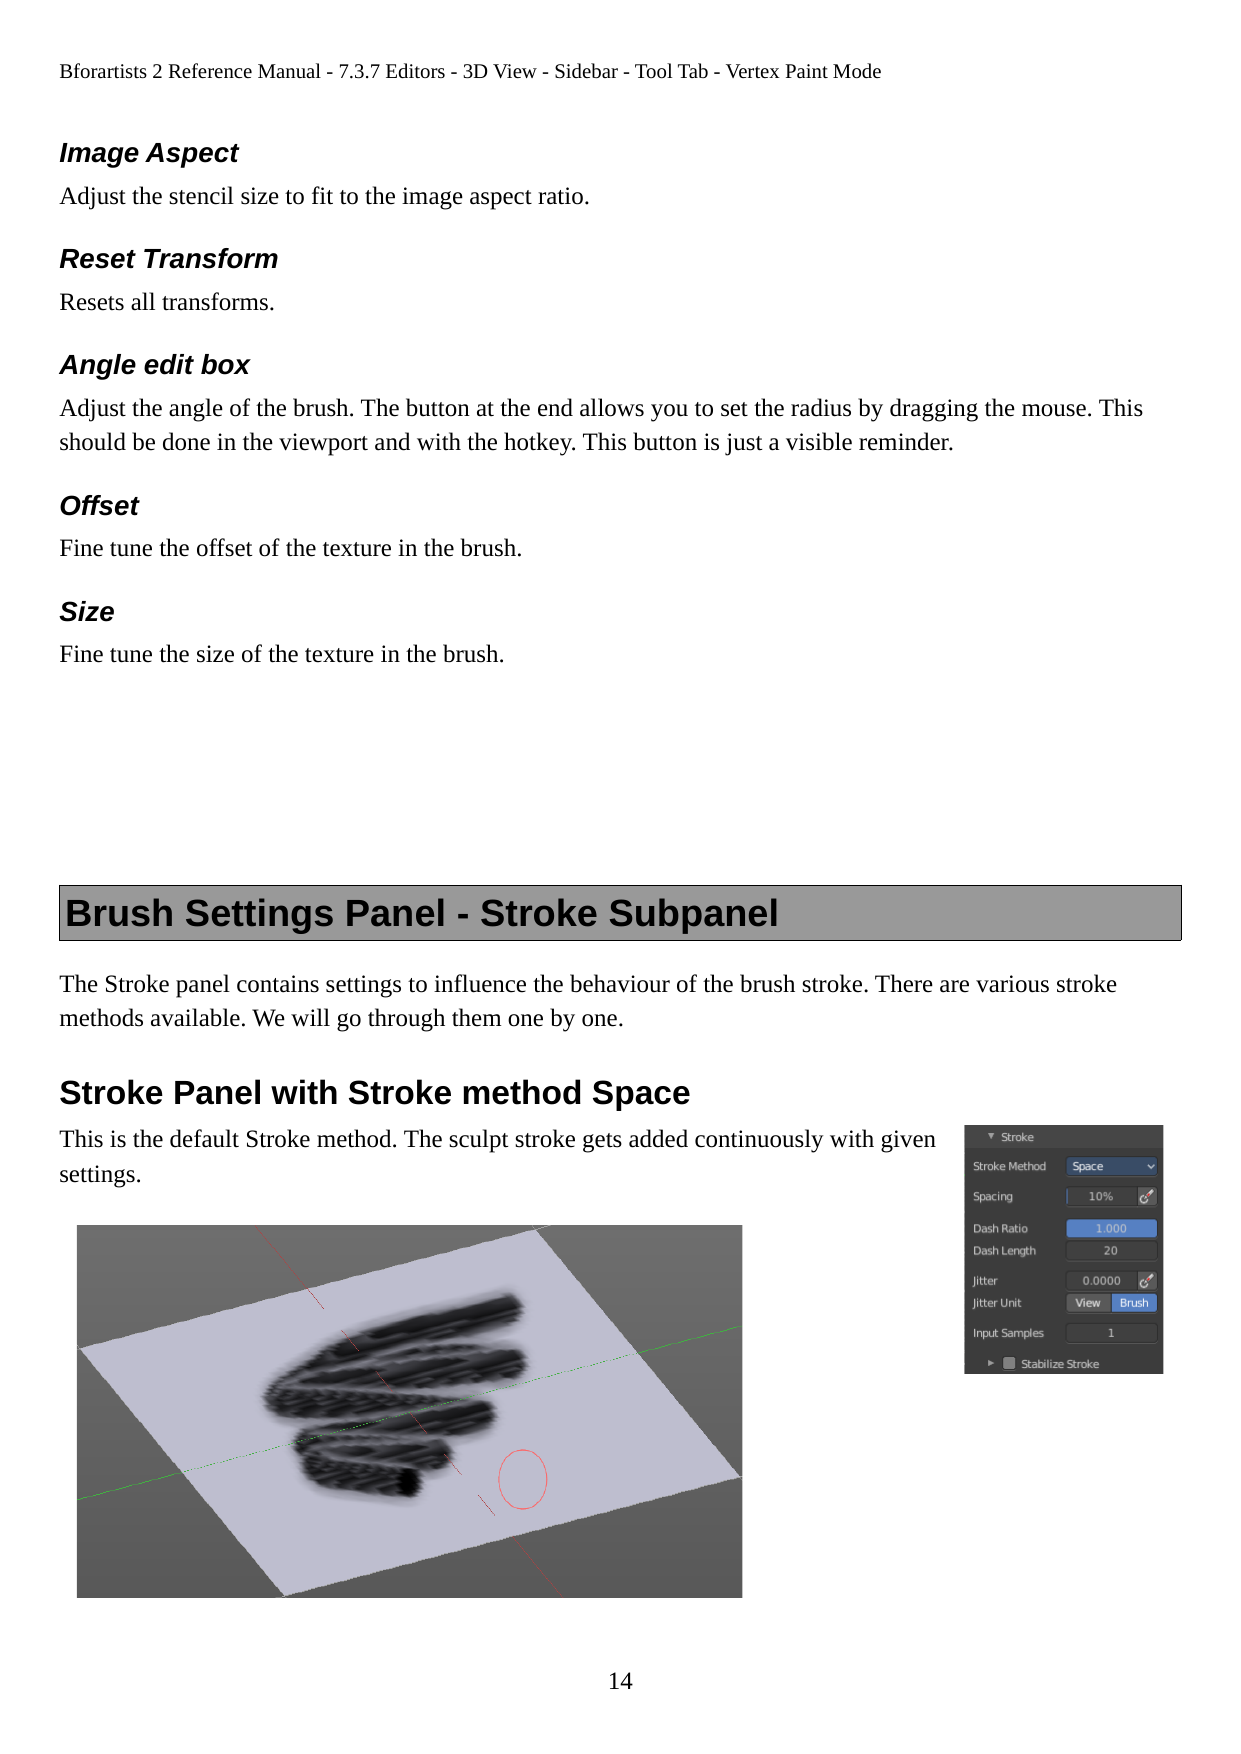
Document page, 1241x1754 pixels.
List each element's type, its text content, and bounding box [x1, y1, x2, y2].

text Adjust the angle of the brush. The button at the end allows you to set the radius by dragging the mouse. This should be done in the viewport and with the hotkey. This button is just a visible reminder. [59, 393, 1181, 456]
text Fine tune the size of the texture in the brush. [59, 639, 1181, 668]
text Resets all transforms. [59, 287, 1181, 316]
subtitle Reset Transform [59, 243, 1181, 274]
text The Stroke panel contains settings to influence the behaviour of the brush stroke. There are various stroke methods available. We will go through them one by one. [59, 969, 1181, 1032]
table_header Brush Settings Panel - Stroke Subpanel [60, 886, 1181, 940]
text Fine tune the offset of the texture in the brush. [59, 533, 1181, 562]
subtitle Stroke Panel with Stroke method Space [59, 1073, 1181, 1112]
subtitle Offset [59, 489, 1181, 521]
subtitle Size [59, 595, 1181, 627]
text Adjust the stencil size to fit to the image aspect ratio. [59, 181, 1181, 210]
subtitle Image Aspect [59, 137, 1181, 168]
picture [964, 1125, 1164, 1374]
subtitle Angle edit box [59, 348, 1181, 380]
text This is the default Stroke method. The sculpt stroke gets added continuously with given settings. [59, 1124, 1181, 1187]
picture [76, 1225, 743, 1598]
